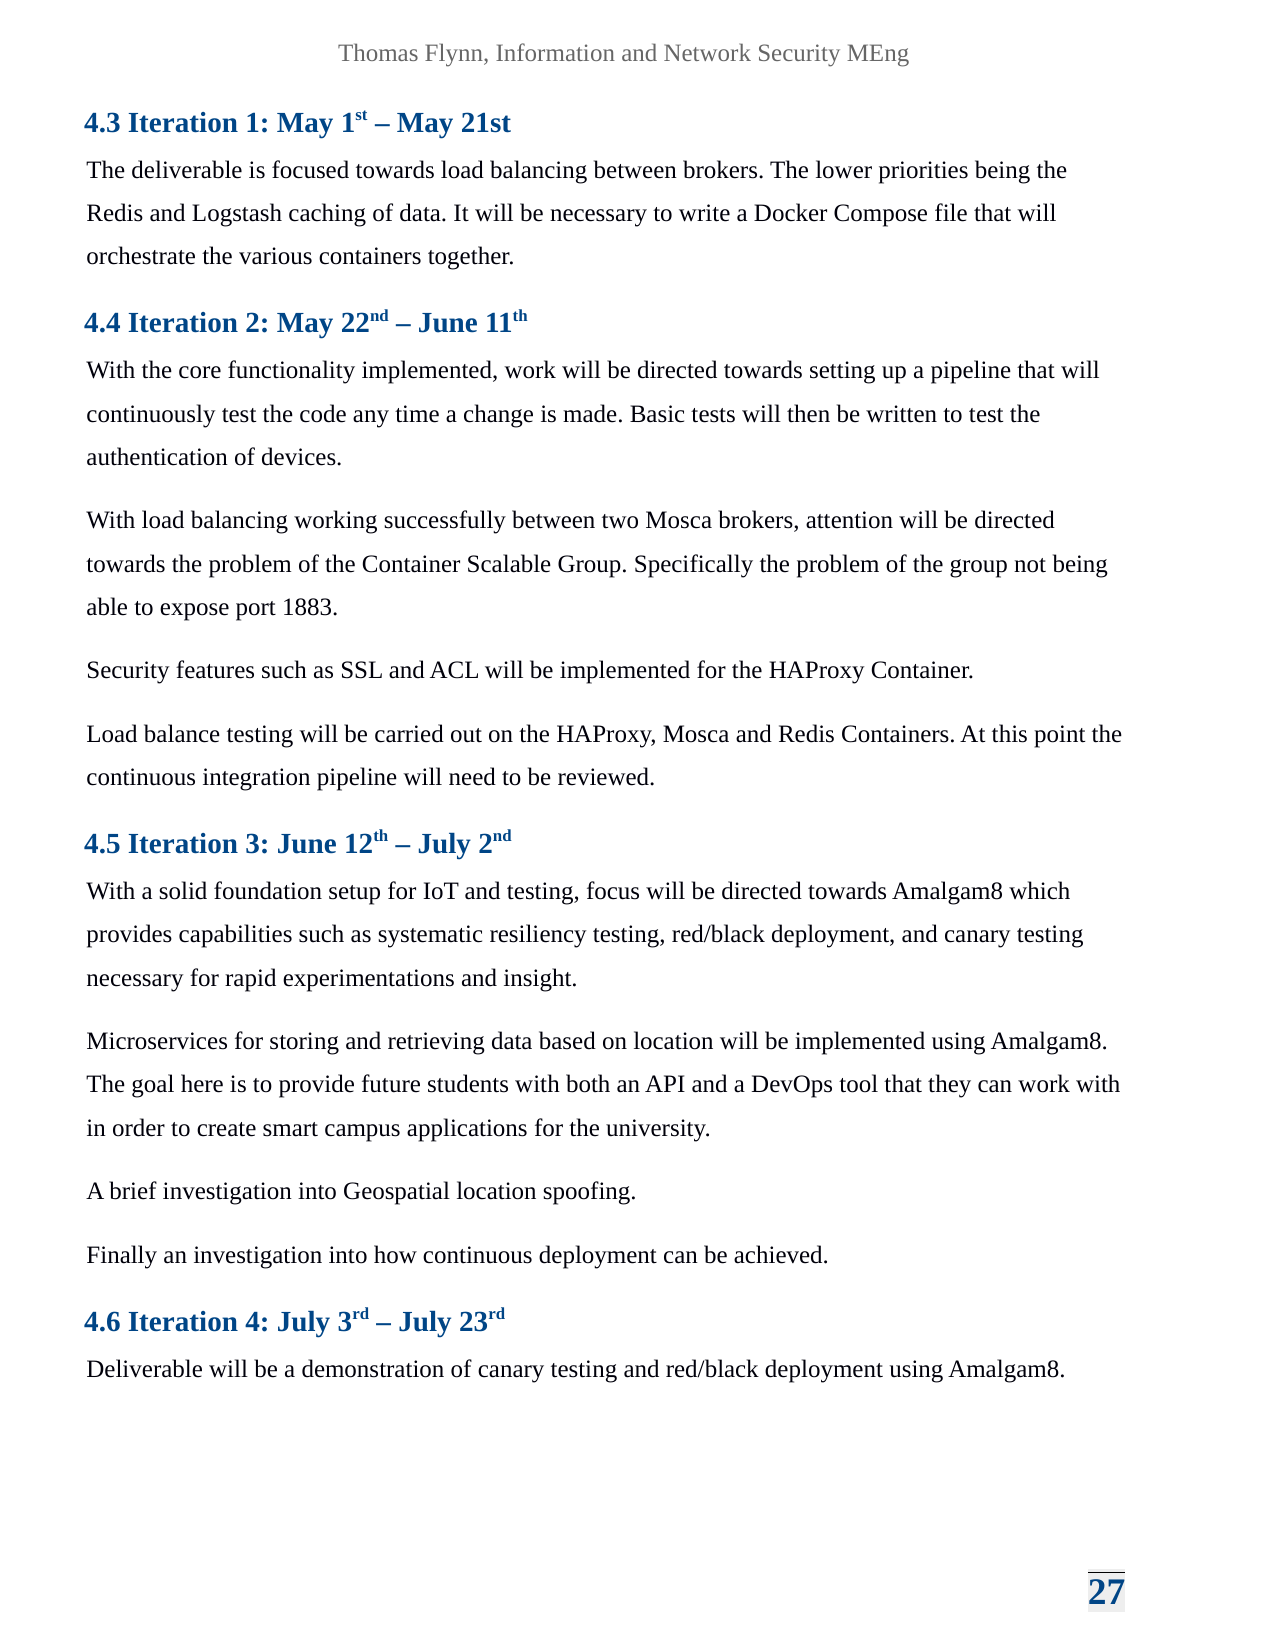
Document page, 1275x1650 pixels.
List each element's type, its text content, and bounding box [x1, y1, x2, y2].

text Security features such as SSL and ACL will be implemented for the HAProxy Container. [86, 656, 1125, 684]
text With load balancing working successfully between two Mosca brokers, attention will be directed towards the problem of the Container Scalable Group. Specifically the problem of the group not being able to expose port 1883. [86, 506, 1125, 621]
text Deliverable will be a demonstration of canary testing and red/black deployment using Amalgam8. [86, 1354, 1125, 1383]
subtitle 4.3 Iteration 1: May 1st – May 21st [81, 105, 1125, 138]
subtitle 4.6 Iteration 4: July 3rd – July 23rd [81, 1304, 1125, 1337]
text With a solid foundation setup for IoT and testing, focus will be directed towards Amalgam8 which provides capabilities such as systematic resiliency testing, red/black deployment, and canary testing necessary for rapid experimentations and insight. [86, 876, 1125, 991]
text With the core functionality implemented, work will be directed towards setting up a pipeline that will continuously test the code any time a change is made. Basic tests will then be written to test the authentication of devices. [86, 356, 1125, 471]
text Finally an investigation into how continuous deployment can be achieved. [86, 1240, 1125, 1269]
subtitle 4.5 Iteration 3: June 12th – July 2nd [81, 826, 1125, 860]
text Microservices for storing and retrieving data based on location will be implemented using Amalgam8. The goal here is to provide future students with both an API and a DevOps tool that they can work with in order to create smart campus applications for the university. [86, 1026, 1125, 1141]
text The deliverable is focused towards load balancing between brokers. The lower priorities being the Redis and Logstash caching of data. It will be necessary to write a Docker Compose file that will orchestrate the various containers together. [86, 155, 1125, 270]
text A brief investigation into Geospatial location spoofing. [86, 1176, 1125, 1205]
text Load balance testing will be carried out on the HAProxy, Mosca and Redis Containers. At this point the continuous integration pipeline will need to be reviewed. [86, 719, 1125, 791]
subtitle 4.4 Iteration 2: May 22nd – June 11th [81, 305, 1125, 339]
